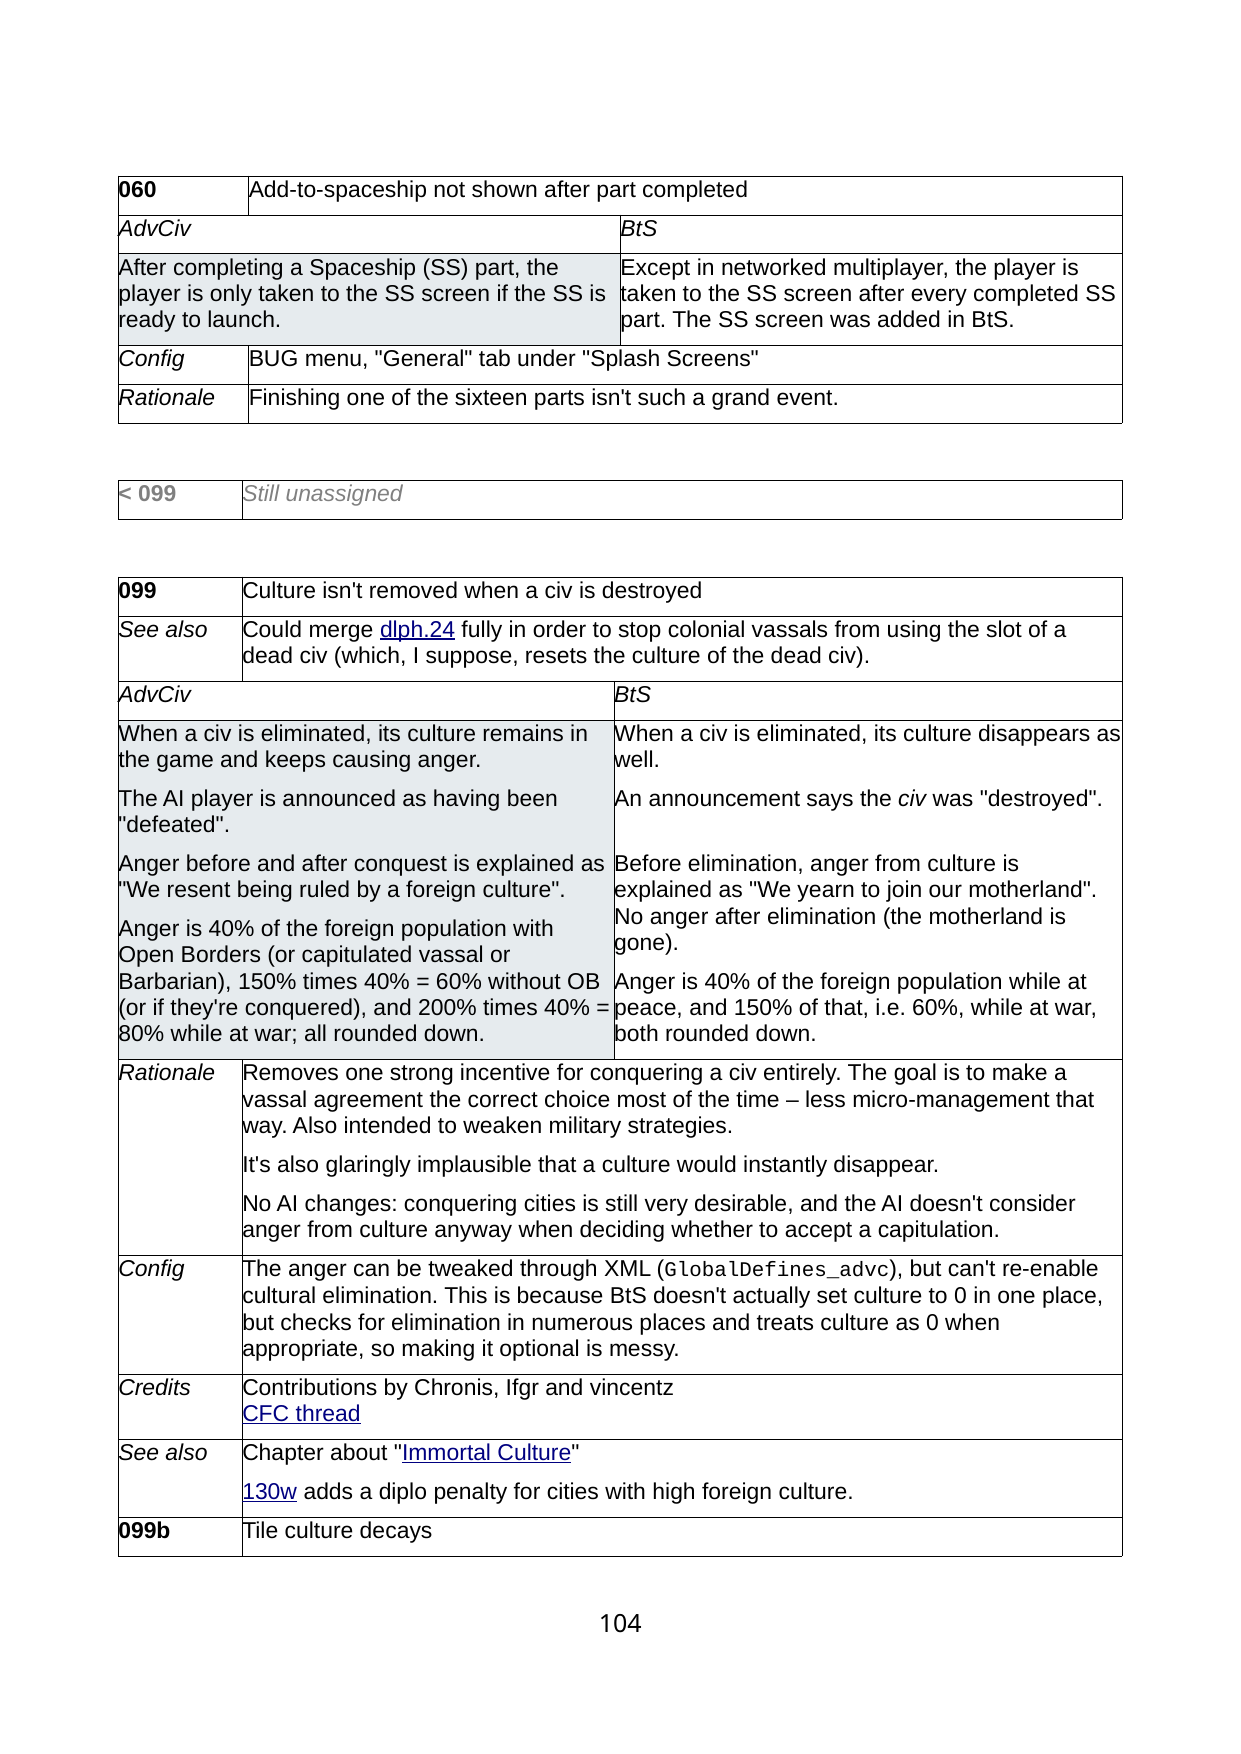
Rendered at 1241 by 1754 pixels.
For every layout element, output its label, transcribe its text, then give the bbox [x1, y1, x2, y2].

table_header 099 [119, 578, 242, 616]
table_cell Finishing one of the sixteen parts isn't such a grand event. [249, 385, 1122, 423]
table_cell Could merge dlph.24 fully in order to stop colonial vassals from using the slot of a dead civ (which, I suppose, resets the culture of the dead civ). [243, 617, 1122, 681]
table_header Culture isn't removed when a civ is destroyed [243, 578, 1122, 616]
table_cell Config [119, 1256, 242, 1374]
table_cell When a civ is eliminated, its culture disappears as well. An announcement says the civ was "destroyed". Before elimination, anger from culture is explained as "We yearn to join our motherland". No anger after elimination (the motherland is gone). Anger is 40% of the foreign population while at peace, and 150% of that, i.e. 60%, while at war, both rounded down. [615, 721, 1122, 1059]
table_cell AdvCiv [119, 682, 614, 719]
table_cell After completing a Spaceship (SS) part, the player is only taken to the SS screen if the SS is ready to launch. [119, 254, 620, 345]
table_cell Removes one strong incentive for conquering a civ entirely. The goal is to make a vassal agreement the correct choice most of the time – less micro-management that way. Also intended to weaken military strategies. It's also glaringly implausible that a culture would instantly disappear. No AI changes: conquering cities is still very desirable, and the AI doesn't consider anger from culture anyway when deciding whether to accept a capitulation. [243, 1060, 1122, 1254]
table_cell See also [119, 617, 242, 681]
table_cell Config [119, 346, 248, 384]
table_cell The anger can be tweaked through XML (GlobalDefines_advc), but can't re-enable cultural elimination. This is because BtS doesn't actually set culture to 0 in one place, but checks for elimination in numerous places and treats culture as 0 when appropriate, so making it optional is messy. [243, 1256, 1122, 1374]
table_cell Rationale [119, 385, 248, 423]
table_cell Tile culture decays [243, 1518, 1122, 1556]
table_cell See also [119, 1440, 242, 1517]
table_cell BtS [615, 682, 1122, 719]
table_cell AdvCiv [119, 216, 620, 253]
table_cell When a civ is eliminated, its culture remains in the game and keeps causing anger. The AI player is announced as having been "defeated". Anger before and after conquest is explained as "We resent being ruled by a foreign culture". Anger is 40% of the foreign population with Open Borders (or capitulated vassal or Barbarian), 150% times 40% = 60% without OB (or if they're conquered), and 200% times 40% = 80% while at war; all rounded down. [119, 721, 614, 1059]
table_cell 099b [119, 1518, 242, 1556]
table_header 060 [119, 177, 248, 214]
table_cell BUG menu, "General" tab under "Splash Screens" [249, 346, 1122, 384]
table_header Add-to-spaceship not shown after part completed [249, 177, 1122, 214]
table_header Still unassigned [243, 481, 1122, 519]
table_cell Except in networked multiplayer, the player is taken to the SS screen after every completed SS part. The SS screen was added in BtS. [621, 254, 1122, 345]
table_cell Credits [119, 1375, 242, 1439]
table_cell Rationale [119, 1060, 242, 1254]
table_cell Chapter about "Immortal Culture" 130w adds a diplo penalty for cities with high foreign culture. [243, 1440, 1122, 1517]
table_header < 099 [119, 481, 242, 519]
table_cell BtS [621, 216, 1122, 253]
table_cell Contributions by Chronis, Ifgr and vincentz CFC thread [243, 1375, 1122, 1439]
